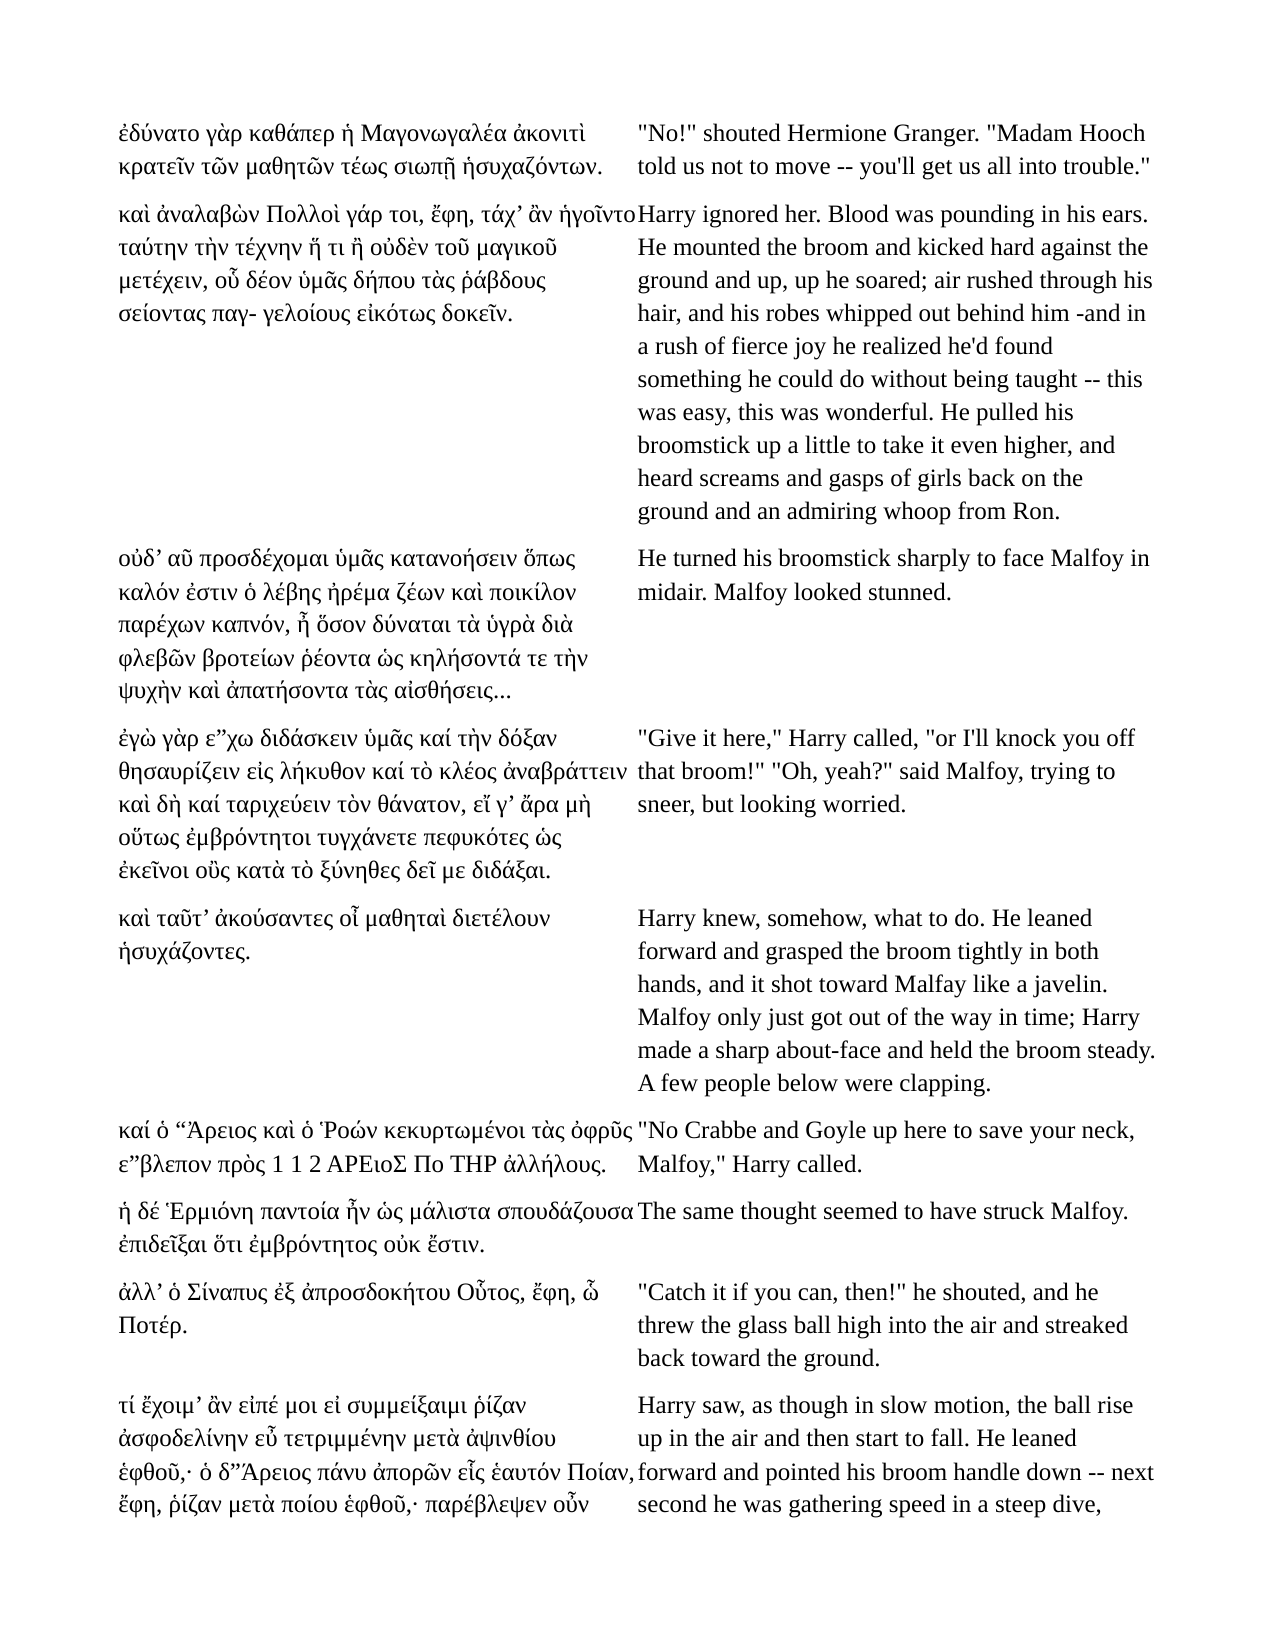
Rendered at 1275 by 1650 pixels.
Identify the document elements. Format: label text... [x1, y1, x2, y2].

table_cell καί ὁ “Ἀρειος καὶ ὁ Ῥοών κεκυρτωμένοι τὰς ὀφρῦς ε”βλεπον πρὸς 1 1 2 ΑΡΕιοΣ Πο ΤΗΡ ἀλλήλους. [118, 1116, 637, 1196]
table_cell ἐγὼ γὰρ ε”χω διδάσκειν ὑμᾶς καί τὴν δόξαν θησαυρίζειν εἰς λήκυθον καί τὸ κλέος ἀναβράττειν καὶ δὴ καί ταριχεύειν τὸν θάνατον, εἴ γ’ ἄρα μὴ οὕτως ἐμβρόντητοι τυγχάνετε πεφυκότες ὡς ἐκεῖνοι οὒς κατὰ τὸ ξύνηθες δεῖ με διδάξαι. [118, 723, 637, 903]
table_cell ἀλλ’ ὁ Σίναπυς ἐξ ἀπροσδοκήτου Οὗτος, ἔφη, ὧ Ποτέρ. [118, 1277, 637, 1391]
table_cell He turned his broomstick sharply to face Malfoy in midair. Malfoy looked stunned. [638, 544, 1157, 723]
table_cell οὐδ’ αῦ προσδέχομαι ὑμᾶς κατανοήσειν ὅπως καλόν ἐστιν ὁ λέβης ἠρέμα ζέων καὶ ποικίλον παρέχων καπνόν, ἦ ὅσον δύναται τὰ ὑγρὰ διὰ φλεβῶν βροτείων ῥέοντα ὡς κηλήσοντά τε τὴν ψυχὴν καὶ ἀπατήσοντα τὰς αἰσθήσεις... [118, 544, 637, 723]
table_cell καὶ ἀναλαβὼν Πολλοὶ γάρ τοι, ἔφη, τάχ’ ἂν ἡγοῖντο ταύτην τὴν τέχνην ἥ τι ἢ οὐδὲν τοῦ μαγικοῦ μετέχειν, οὗ δέον ὑμᾶς δήπου τὰς ῥάβδους σείοντας παγ- γελοίους εἰκότως δοκεῖν. [118, 199, 637, 543]
table_cell Harry knew, somehow, what to do. He leaned forward and grasped the broom tightly in both hands, and it shot toward Malfay like a javelin. Malfoy only just got out of the way in time; Harry made a sharp about-face and held the broom steady. A few people below were clapping. [638, 903, 1157, 1116]
table_cell Harry ignored her. Blood was pounding in his ears. He mounted the broom and kicked hard against the ground and up, up he soared; air rushed through his hair, and his robes whipped out behind him -and in a rush of fierce joy he realized he'd found something he could do without being taught -- this was easy, this was wonderful. He pulled his broomstick up a little to take it even higher, and heard screams and gasps of girls back on the ground and an admiring whoop from Ron. [638, 199, 1157, 543]
table_cell "No!" shouted Hermione Granger. "Madam Hooch told us not to move -- you'll get us all into trouble." [638, 118, 1157, 199]
table_cell "Catch it if you can, then!" he shouted, and he threw the glass ball high into the air and streaked back toward the ground. [638, 1277, 1157, 1391]
table_cell The same thought seemed to have struck Malfoy. [638, 1196, 1157, 1277]
table_cell "Give it here," Harry called, "or I'll knock you off that broom!" "Oh, yeah?" said Malfoy, trying to sneer, but looking worried. [638, 723, 1157, 903]
table_cell ἐδύνατο γὰρ καθάπερ ἡ Μαγονωγαλέα ἀκονιτὶ κρατεῖν τῶν μαθητῶν τέως σιωπῇ ἡσυχαζόντων. [118, 118, 637, 199]
table_cell τί ἔχοιμ’ ἂν εἰπέ μοι εἰ συμμείξαιμι ῥίζαν ἀσφοδελίνην εὖ τετριμμένην μετὰ ἀψινθίου ἑφθοῦ,· ὁ δ”Άρειος πάνυ ἀπορῶν εἷς ἑαυτόν Ποίαν, ἔφη, ῥίζαν μετὰ ποίου ἑφθοῦ,· παρέβλεψεν οὖν [118, 1391, 637, 1518]
table_cell ἡ δέ Ἑρμιόνη παντοία ἦν ὡς μάλιστα σπουδάζουσα ἐπιδεῖξαι ὅτι ἐμβρόντητος οὐκ ἔστιν. [118, 1196, 637, 1277]
table_cell "No Crabbe and Goyle up here to save your neck, Malfoy," Harry called. [638, 1116, 1157, 1196]
table_cell Harry saw, as though in slow motion, the ball rise up in the air and then start to fall. He leaned forward and pointed his broom handle down -- next second he was gathering speed in a steep dive, [638, 1391, 1157, 1518]
table_cell καὶ ταῦτ’ ἀκούσαντες οἶ μαθηταὶ διετέλουν ἡσυχάζοντες. [118, 903, 637, 1116]
